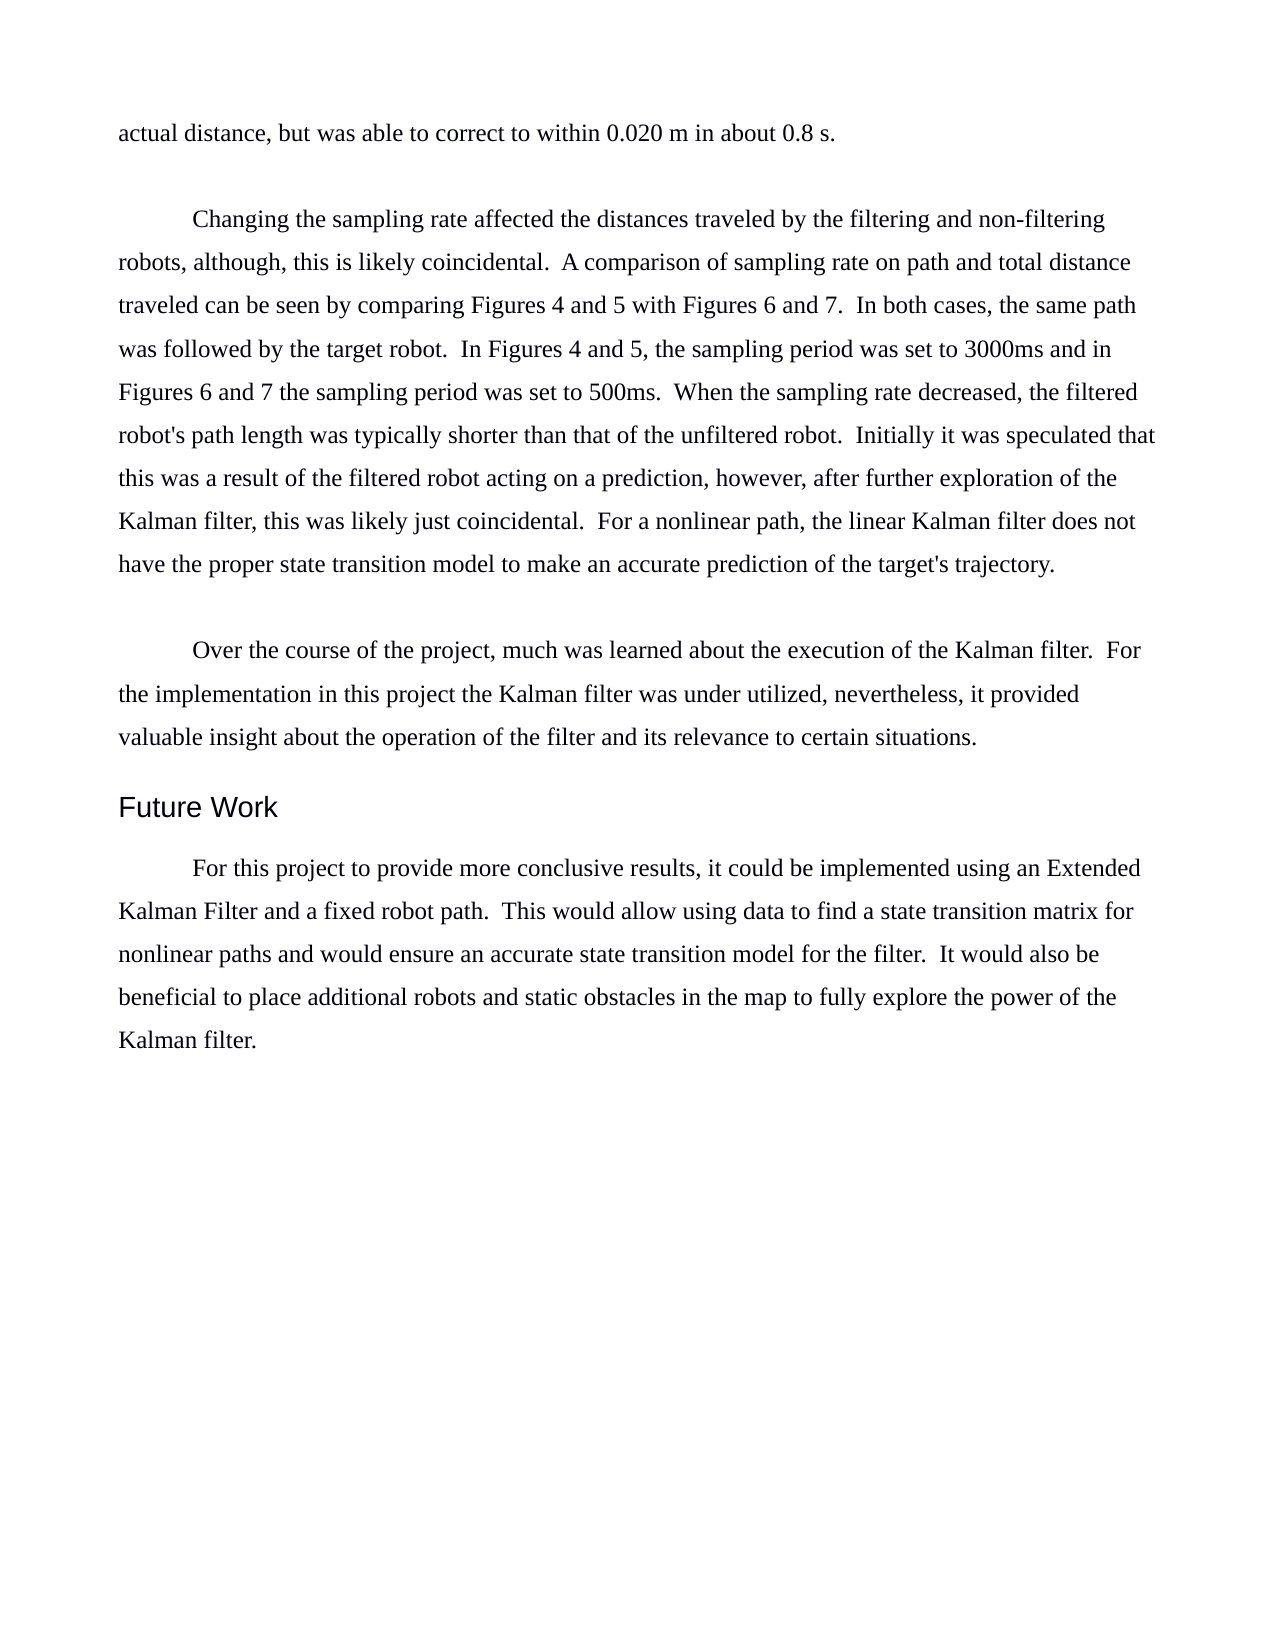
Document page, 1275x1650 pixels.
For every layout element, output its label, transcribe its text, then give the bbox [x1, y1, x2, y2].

text Changing the sampling rate affected the distances traveled by the filtering and non-filtering robots, although, this is likely coincidental. A comparison of sampling rate on path and total distance traveled can be seen by comparing Figures 4 and 5 with Figures 6 and 7. In both cases, the same path was followed by the target robot. In Figures 4 and 5, the sampling period was set to 3000ms and in Figures 6 and 7 the sampling period was set to 500ms. When the sampling rate decreased, the filtered robot's path length was typically shorter than that of the unfiltered robot. Initially it was speculated that this was a result of the filtered robot acting on a prediction, however, after further exploration of the Kalman filter, this was likely just coincidental. For a nonlinear path, the linear Kalman filter does not have the proper state transition model to make an accurate prediction of the target's trajectory. [118, 204, 1157, 578]
text For this project to provide more conclusive results, it could be implemented using an Extended Kalman Filter and a fixed robot path. This would allow using data to find a state transition matrix for nonlinear paths and would ensure an accurate state transition model for the filter. It would also be beneficial to place additional robots and static obstacles in the map to fully explore the power of the Kalman filter. [118, 853, 1157, 1054]
subtitle Future Work [118, 790, 1157, 823]
text actual distance, but was able to correct to within 0.020 m in about 0.8 s. [118, 118, 1157, 147]
text Over the course of the project, much was learned about the execution of the Kalman filter. For the implementation in this project the Kalman filter was under utilized, nevertheless, it provided valuable insight about the operation of the filter and its relevance to certain situations. [118, 636, 1157, 751]
